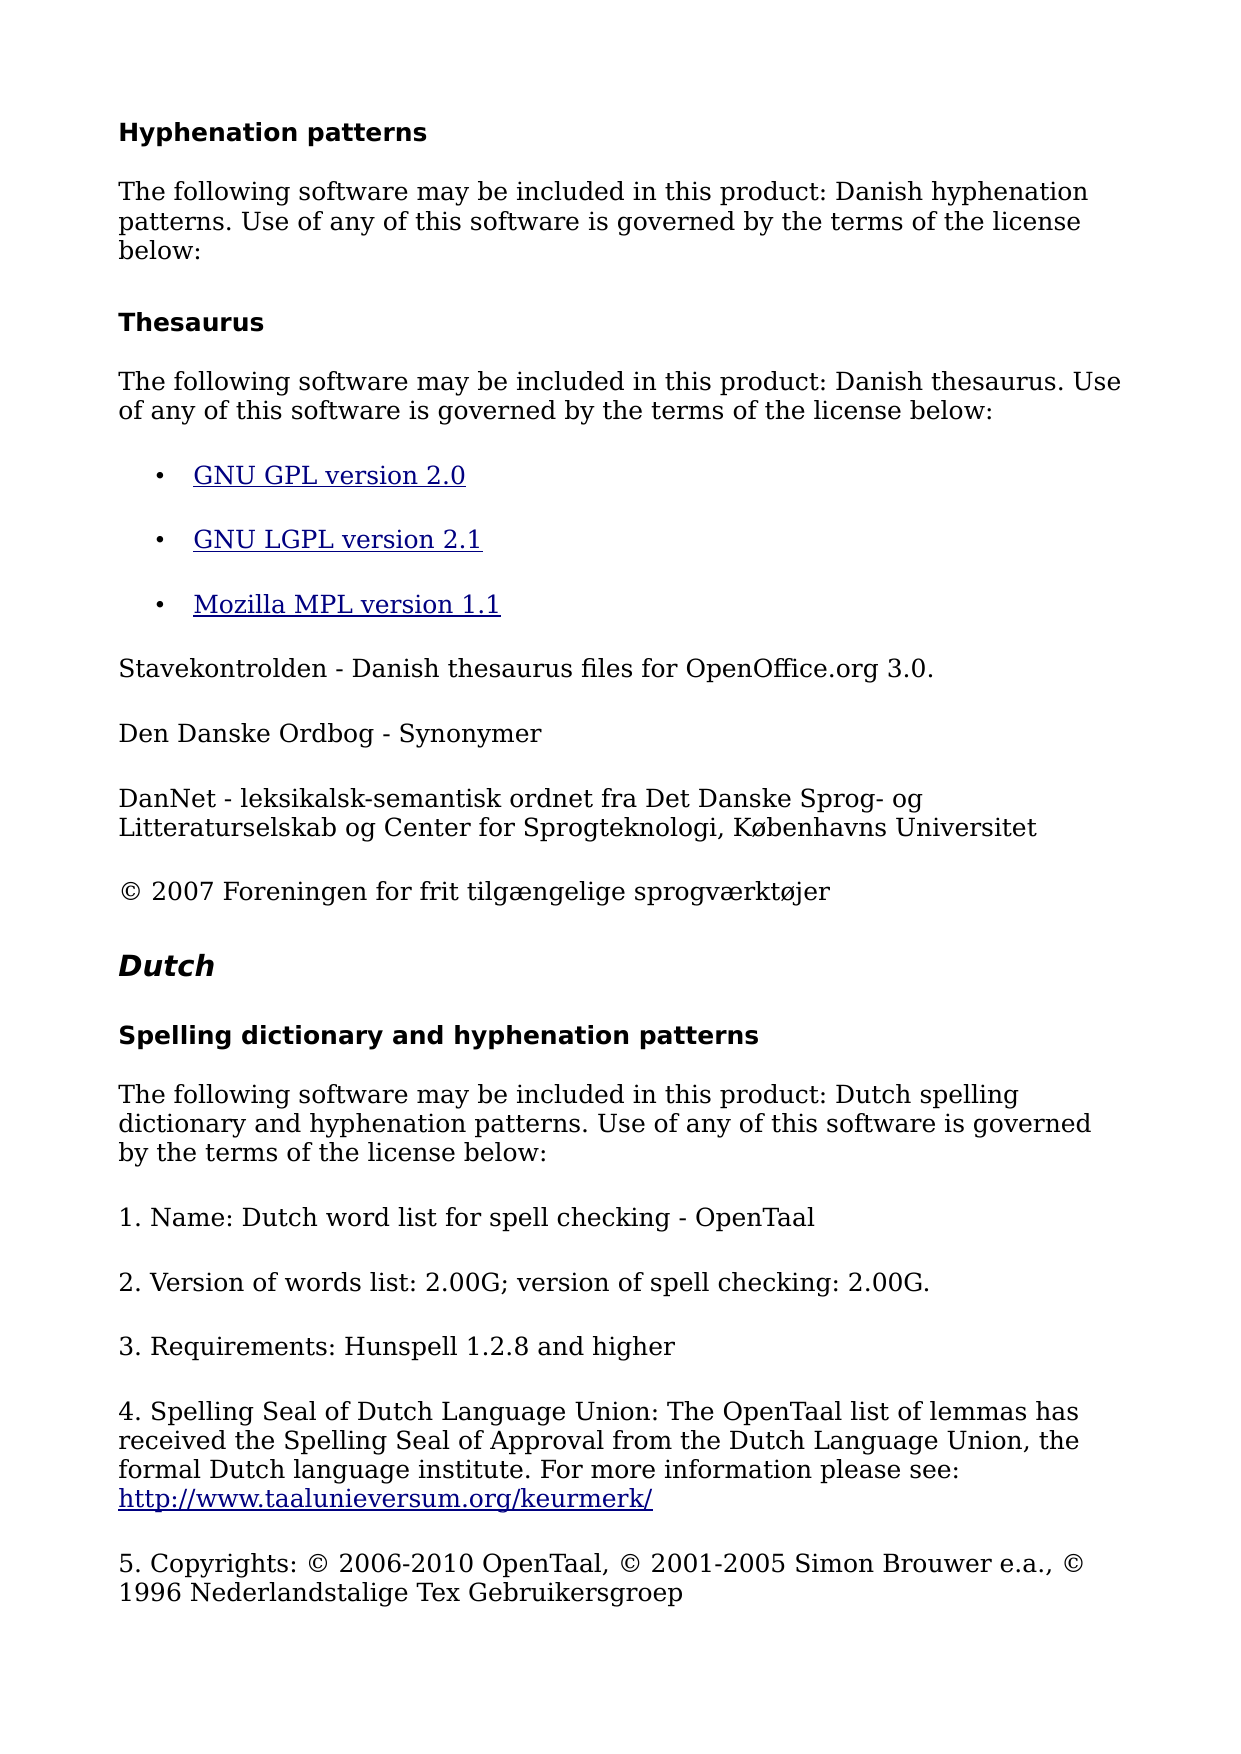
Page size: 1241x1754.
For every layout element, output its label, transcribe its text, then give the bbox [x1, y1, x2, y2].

list GNU GPL version 2.0 [156, 461, 1122, 490]
list GNU LGPL version 2.1 [156, 525, 1122, 554]
text The following software may be included in this product: Danish thesaurus. Use of any of this software is governed by the terms of the license below: [118, 367, 1122, 425]
text The following software may be included in this product: Danish hyphenation patterns. Use of any of this software is governed by the terms of the license below: [118, 177, 1122, 265]
text The following software may be included in this product: Dutch spelling dictionary and hyphenation patterns. Use of any of this software is governed by the terms of the license below: [118, 1080, 1122, 1168]
subtitle Spelling dictionary and hyphenation patterns [118, 1021, 1122, 1050]
text 3. Requirements: Hunspell 1.2.8 and higher [118, 1332, 1122, 1361]
list Mozilla MPL version 1.1 [156, 590, 1122, 619]
text 5. Copyrights: © 2006-2010 OpenTaal, © 2001-2005 Simon Brouwer e.a., © 1996 Nederlandstalige Tex Gebruikersgroep [118, 1549, 1122, 1607]
text 4. Spelling Seal of Dutch Language Union: The OpenTaal list of lemmas has received the Spelling Seal of Approval from the Dutch Language Union, the formal Dutch language institute. For more information please see: http://www.taalunieversum.org/keurmerk/ [118, 1397, 1122, 1513]
subtitle Hyphenation patterns [118, 118, 1122, 147]
subtitle Dutch [118, 949, 1122, 983]
text 1. Name: Dutch word list for spell checking - OpenTaal [118, 1203, 1122, 1232]
text 2. Version of words list: 2.00G; version of spell checking: 2.00G. [118, 1268, 1122, 1297]
subtitle Thesaurus [118, 308, 1122, 337]
text Stavekontrolden - Danish thesaurus files for OpenOffice.org 3.0. [118, 654, 1122, 684]
text DanNet - leksikalsk-semantisk ordnet fra Det Danske Sprog- og Litteraturselskab og Center for Sprogteknologi, Københavns Universitet [118, 784, 1122, 842]
text © 2007 Foreningen for frit tilgængelige sprogværktøjer [118, 877, 1122, 907]
text Den Danske Ordbog - Synonymer [118, 719, 1122, 748]
